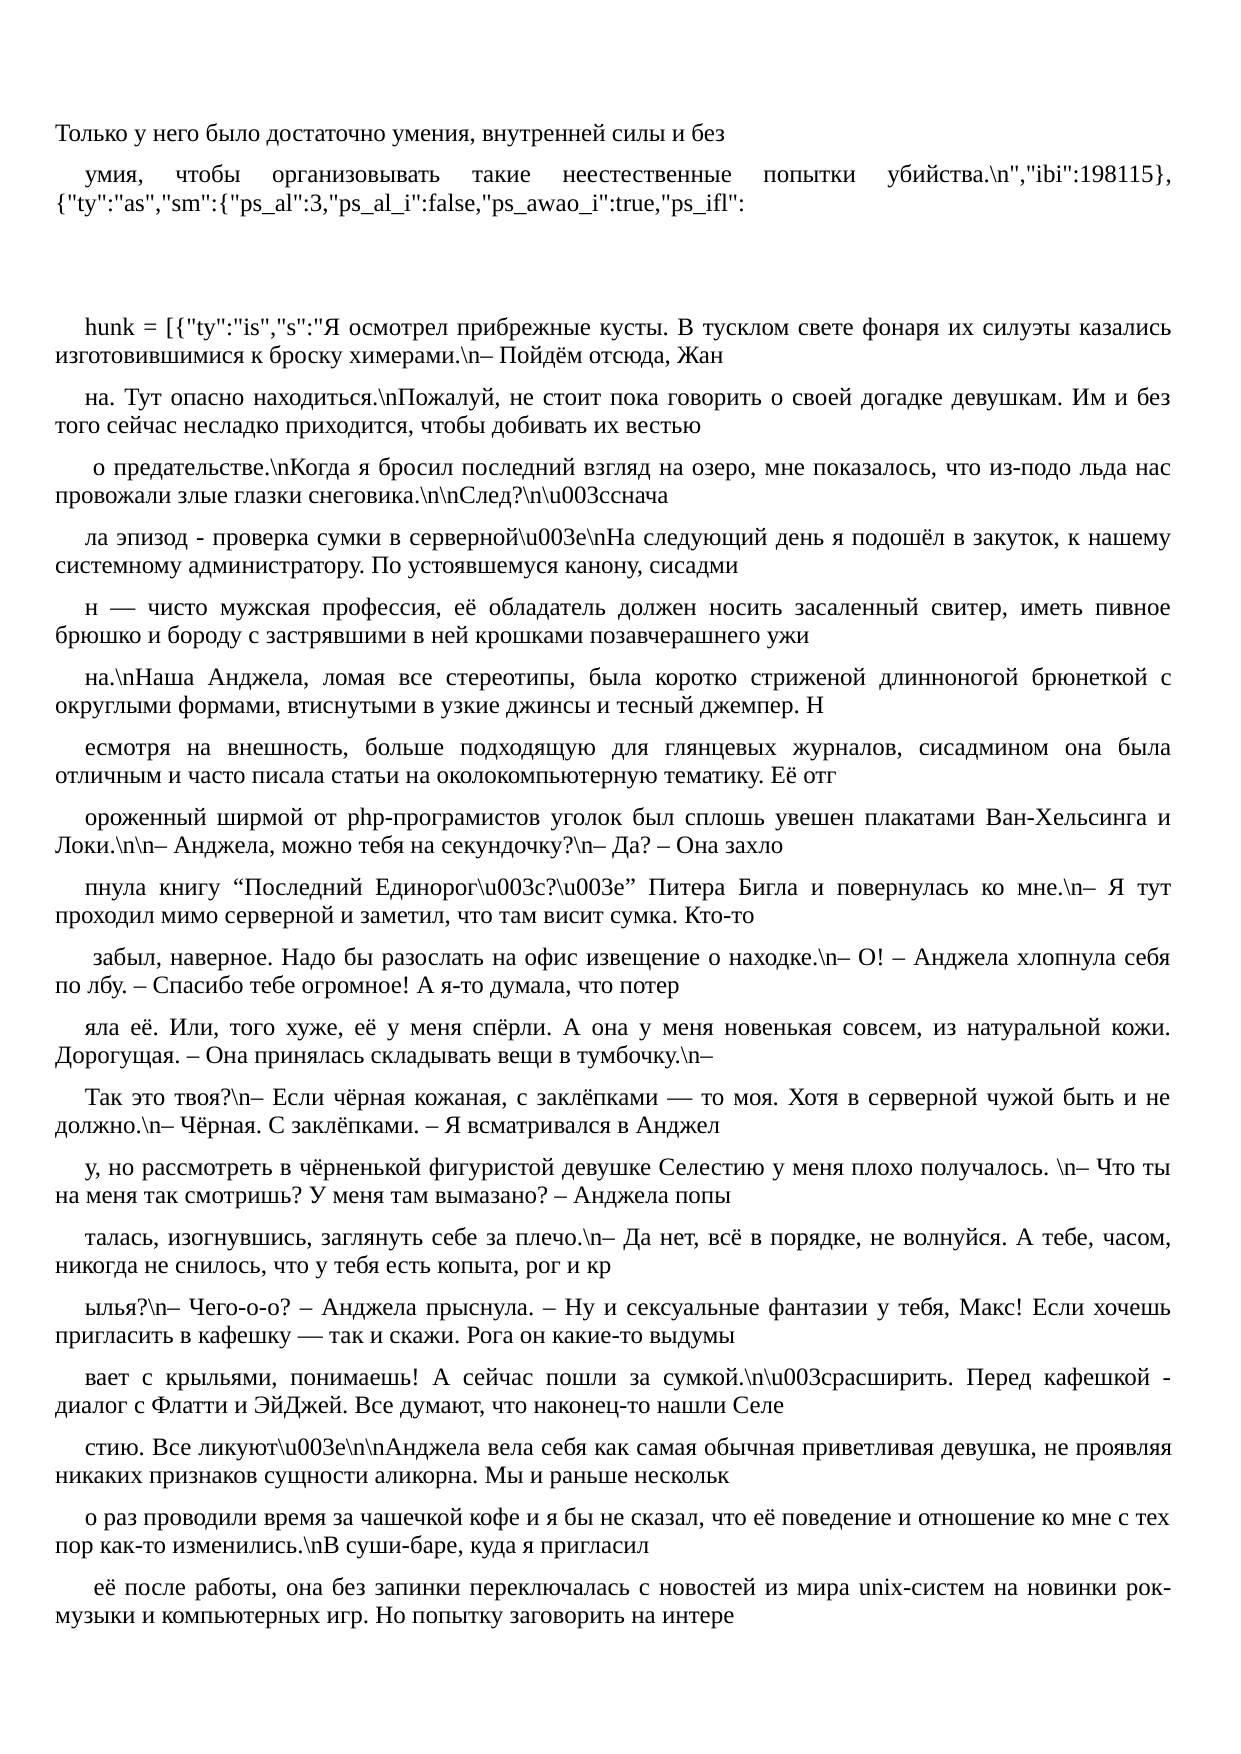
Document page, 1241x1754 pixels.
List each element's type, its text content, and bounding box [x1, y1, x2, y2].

text талась, изогнувшись, заглянуть себе за плечо.\n– Да нет, всё в порядке, не волнуйся. А тебе, часом, никогда не снилось, что у тебя есть копыта, рог и кр [55, 1222, 1172, 1279]
text есмотря на внешность, больше подходящую для глянцевых журналов, сисадмином она была отличным и часто писала статьи на околокомпьютерную тематику. Её отг [55, 732, 1172, 789]
text стию. Все ликуют\u003e\n\nАнджела вела себя как самая обычная приветливая девушка, не проявляя никаких признаков сущности аликорна. Мы и раньше нескольк [55, 1432, 1172, 1489]
text забыл, наверное. Надо бы разослать на офис извещение о находке.\n– О! – Анджела хлопнула себя по лбу. – Спасибо тебе огромное! А я-то думала, что потер [55, 942, 1172, 999]
text hunk = [{"ty":"is","s":"Я осмотрел прибрежные кусты. В тусклом свете фонаря их силуэты казались изготовившимися к броску химерами.\n– Пойдём отсюда, Жан [55, 312, 1172, 369]
text яла её. Или, того хуже, её у меня спёрли. А она у меня новенькая совсем, из натуральной кожи. Дорогущая. – Она принялась складывать вещи в тумбочку.\n– [55, 1012, 1172, 1069]
text о раз проводили время за чашечкой кофе и я бы не сказал, что её поведение и отношение ко мне с тех пор как-то изменились.\nВ суши-баре, куда я пригласил [55, 1502, 1172, 1559]
text умия, чтобы организовывать такие неестественные попытки убийства.\n","ibi":198115},{"ty":"as","sm":{"ps_al":3,"ps_al_i":false,"ps_awao_i":true,"ps_ifl": [55, 159, 1172, 217]
text Только у него было достаточно умения, внутренней силы и без [55, 118, 1172, 147]
text ла эпизод - проверка сумки в серверной\u003e\nНа следующий день я подошёл в закуток, к нашему системному администратору. По устоявшемуся канону, сисадми [55, 522, 1172, 579]
text пнула книгу “Последний Единорог\u003c?\u003e” Питера Бигла и повернулась ко мне.\n– Я тут проходил мимо серверной и заметил, что там висит сумка. Кто-то [55, 872, 1172, 929]
text на.\nНаша Анджела, ломая все стереотипы, была коротко стриженой длинноногой брюнеткой с округлыми формами, втиснутыми в узкие джинсы и тесный джемпер. Н [55, 662, 1172, 719]
text вает с крыльями, понимаешь! А сейчас пошли за сумкой.\n\u003cрасширить. Перед кафешкой - диалог с Флатти и ЭйДжей. Все думают, что наконец-то нашли Селе [55, 1362, 1172, 1419]
text Так это твоя?\n– Если чёрная кожаная, с заклёпками — то моя. Хотя в серверной чужой быть и не должно.\n– Чёрная. С заклёпками. – Я всматривался в Анджел [55, 1082, 1172, 1139]
text на. Тут опасно находиться.\nПожалуй, не стоит пока говорить о своей догадке девушкам. Им и без того сейчас несладко приходится, чтобы добивать их вестью [55, 382, 1172, 439]
text у, но рассмотреть в чёрненькой фигуристой девушке Селестию у меня плохо получалось. \n– Что ты на меня так смотришь? У меня там вымазано? – Анджела попы [55, 1152, 1172, 1209]
text ороженный ширмой от php-програмистов уголок был сплошь увешен плакатами Ван-Хельсинга и Локи.\n\n– Анджела, можно тебя на секундочку?\n– Да? – Она захло [55, 802, 1172, 859]
text н — чисто мужская профессия, её обладатель должен носить засаленный свитер, иметь пивное брюшко и бороду с застрявшими в ней крошками позавчерашнего ужи [55, 592, 1172, 649]
text ылья?\n– Чего-о-о? – Анджела прыснула. – Ну и сексуальные фантазии у тебя, Макс! Если хочешь пригласить в кафешку — так и скажи. Рога он какие-то выдумы [55, 1292, 1172, 1349]
text её после работы, она без запинки переключалась с новостей из мира unix-систем на новинки рок-музыки и компьютерных игр. Но попытку заговорить на интере [55, 1572, 1172, 1629]
text о предательстве.\nКогда я бросил последний взгляд на озеро, мне показалось, что из-подо льда нас провожали злые глазки снеговика.\n\nСлед?\n\u003cснача [55, 452, 1172, 509]
